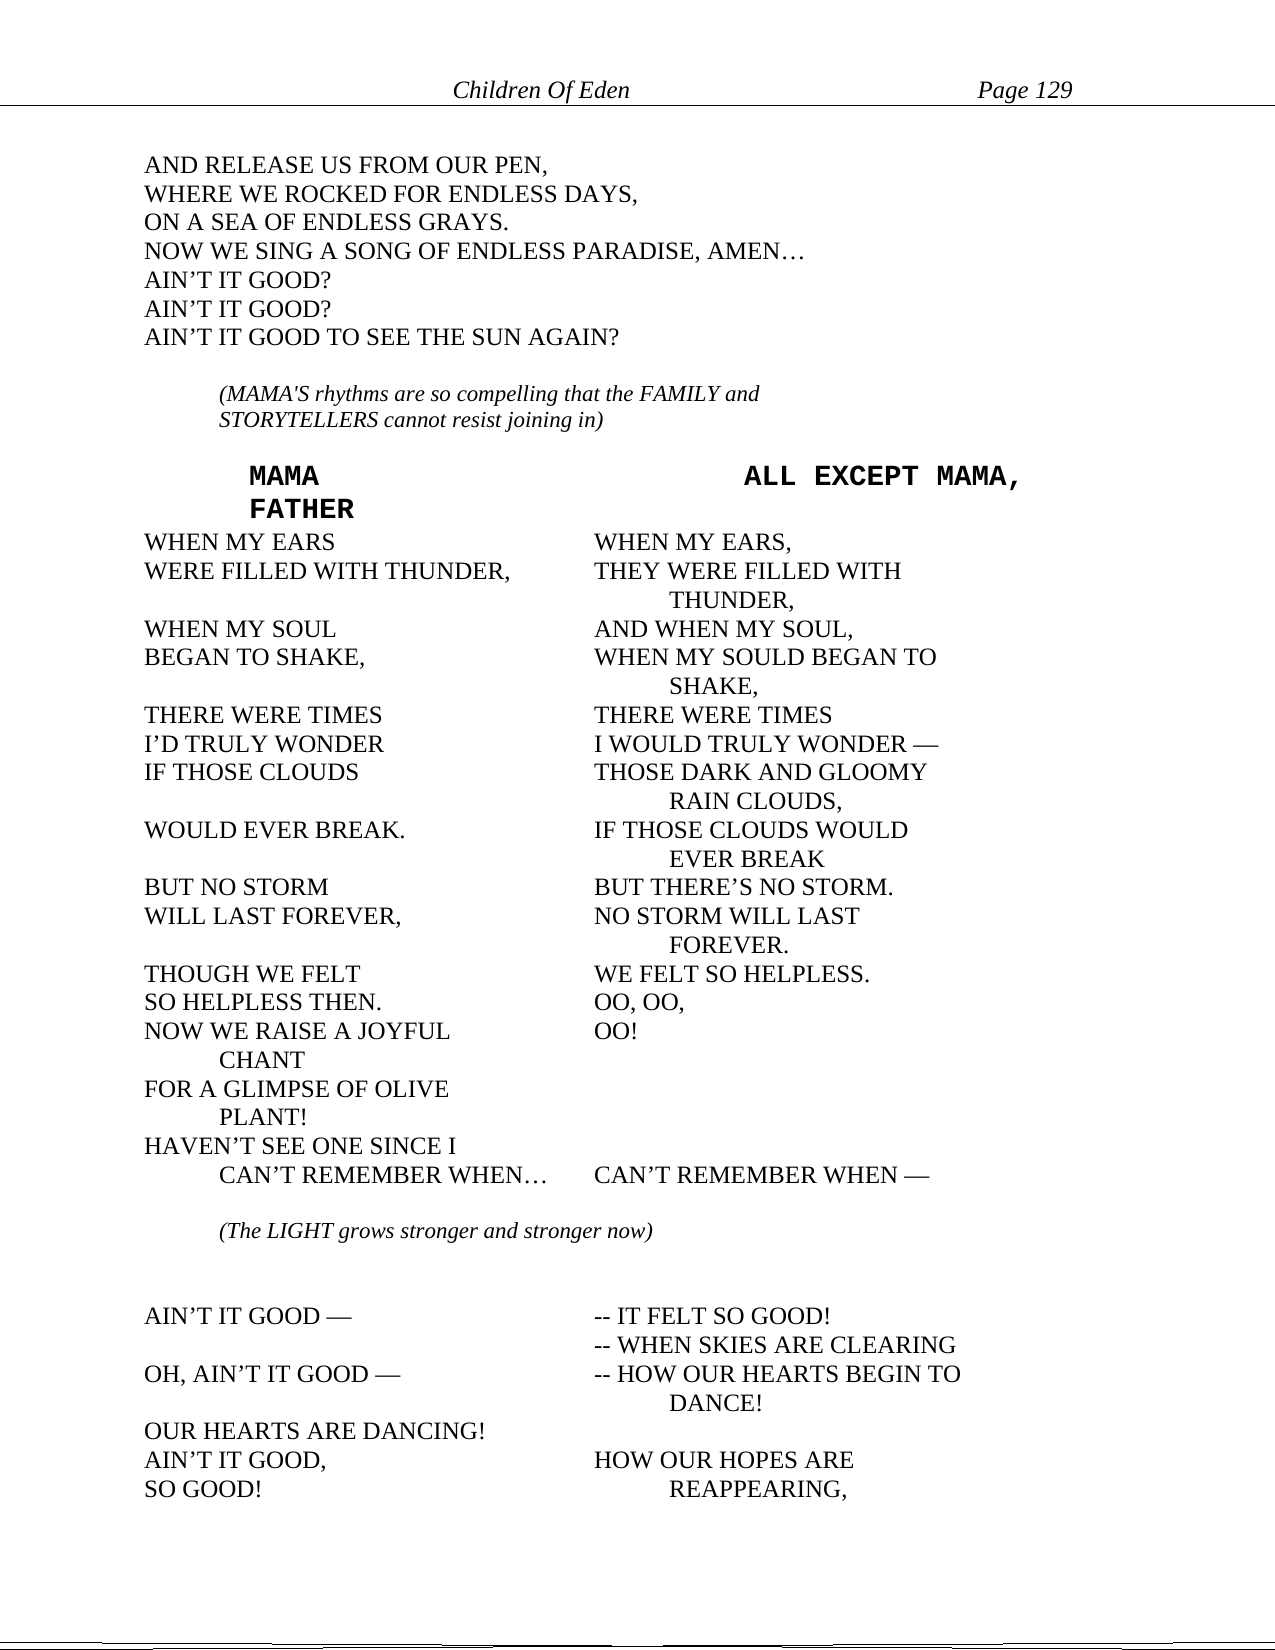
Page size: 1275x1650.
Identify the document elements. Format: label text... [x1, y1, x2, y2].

text NOW WE SING A SONG OF ENDLESS PARADISE, AMEN… [144, 236, 1083, 265]
text AIN’T IT GOOD? [144, 265, 1083, 294]
text WHEN MY SOUL AND WHEN MY SOUL, [144, 614, 1083, 642]
text WHEN MY EARS WHEN MY EARS, [144, 527, 1083, 556]
text CAN’T REMEMBER WHEN… CAN’T REMEMBER WHEN — [144, 1160, 1083, 1189]
text DANCE! [144, 1388, 1083, 1416]
text RAIN CLOUDS, [144, 786, 1083, 815]
subtitle MAMA ALL EXCEPT MAMA, FATHER [144, 461, 1083, 527]
text THERE WERE TIMES THERE WERE TIMES [144, 700, 1083, 729]
text PLANT! [144, 1102, 1083, 1131]
text I’D TRULY WONDER I WOULD TRULY WONDER — [144, 729, 1083, 757]
text OH, AIN’T IT GOOD — -- HOW OUR HEARTS BEGIN TO [144, 1359, 1083, 1388]
text (MAMA'S rhythms are so compelling that the FAMILY and [144, 380, 1083, 406]
text EVER BREAK [144, 844, 1083, 872]
text WERE FILLED WITH THUNDER, THEY WERE FILLED WITH [144, 556, 1083, 585]
text AIN’T IT GOOD — -- IT FELT SO GOOD! [144, 1301, 1083, 1330]
text HAVEN’T SEE ONE SINCE I [144, 1131, 1083, 1160]
text WHERE WE ROCKED FOR ENDLESS DAYS, [144, 179, 1083, 207]
text THUNDER, [144, 585, 1083, 614]
text AIN’T IT GOOD TO SEE THE SUN AGAIN? [144, 322, 1083, 351]
text ON A SEA OF ENDLESS GRAYS. [144, 207, 1083, 236]
text BEGAN TO SHAKE, WHEN MY SOULD BEGAN TO [144, 642, 1083, 671]
text (The LIGHT grows stronger and stronger now) [144, 1217, 1083, 1244]
text SO GOOD! REAPPEARING, [144, 1474, 1083, 1503]
text THOUGH WE FELT WE FELT SO HELPLESS. [144, 959, 1083, 987]
text AIN’T IT GOOD? [144, 294, 1083, 322]
text WILL LAST FOREVER, NO STORM WILL LAST [144, 901, 1083, 930]
text AND RELEASE US FROM OUR PEN, [144, 150, 1083, 179]
text NOW WE RAISE A JOYFUL OO! [144, 1016, 1083, 1045]
text BUT NO STORM BUT THERE’S NO STORM. [144, 872, 1083, 901]
text WOULD EVER BREAK. IF THOSE CLOUDS WOULD [144, 815, 1083, 844]
text AIN’T IT GOOD, HOW OUR HOPES ARE [144, 1445, 1083, 1474]
text IF THOSE CLOUDS THOSE DARK AND GLOOMY [144, 757, 1083, 786]
text -- WHEN SKIES ARE CLEARING [144, 1330, 1083, 1359]
text FOR A GLIMPSE OF OLIVE [144, 1074, 1083, 1102]
text FOREVER. [144, 930, 1083, 959]
text OUR HEARTS ARE DANCING! [144, 1416, 1083, 1445]
text SO HELPLESS THEN. OO, OO, [144, 987, 1083, 1016]
text CHANT [144, 1045, 1083, 1074]
text STORYTELLERS cannot resist joining in) [144, 406, 1083, 433]
text SHAKE, [144, 671, 1083, 700]
